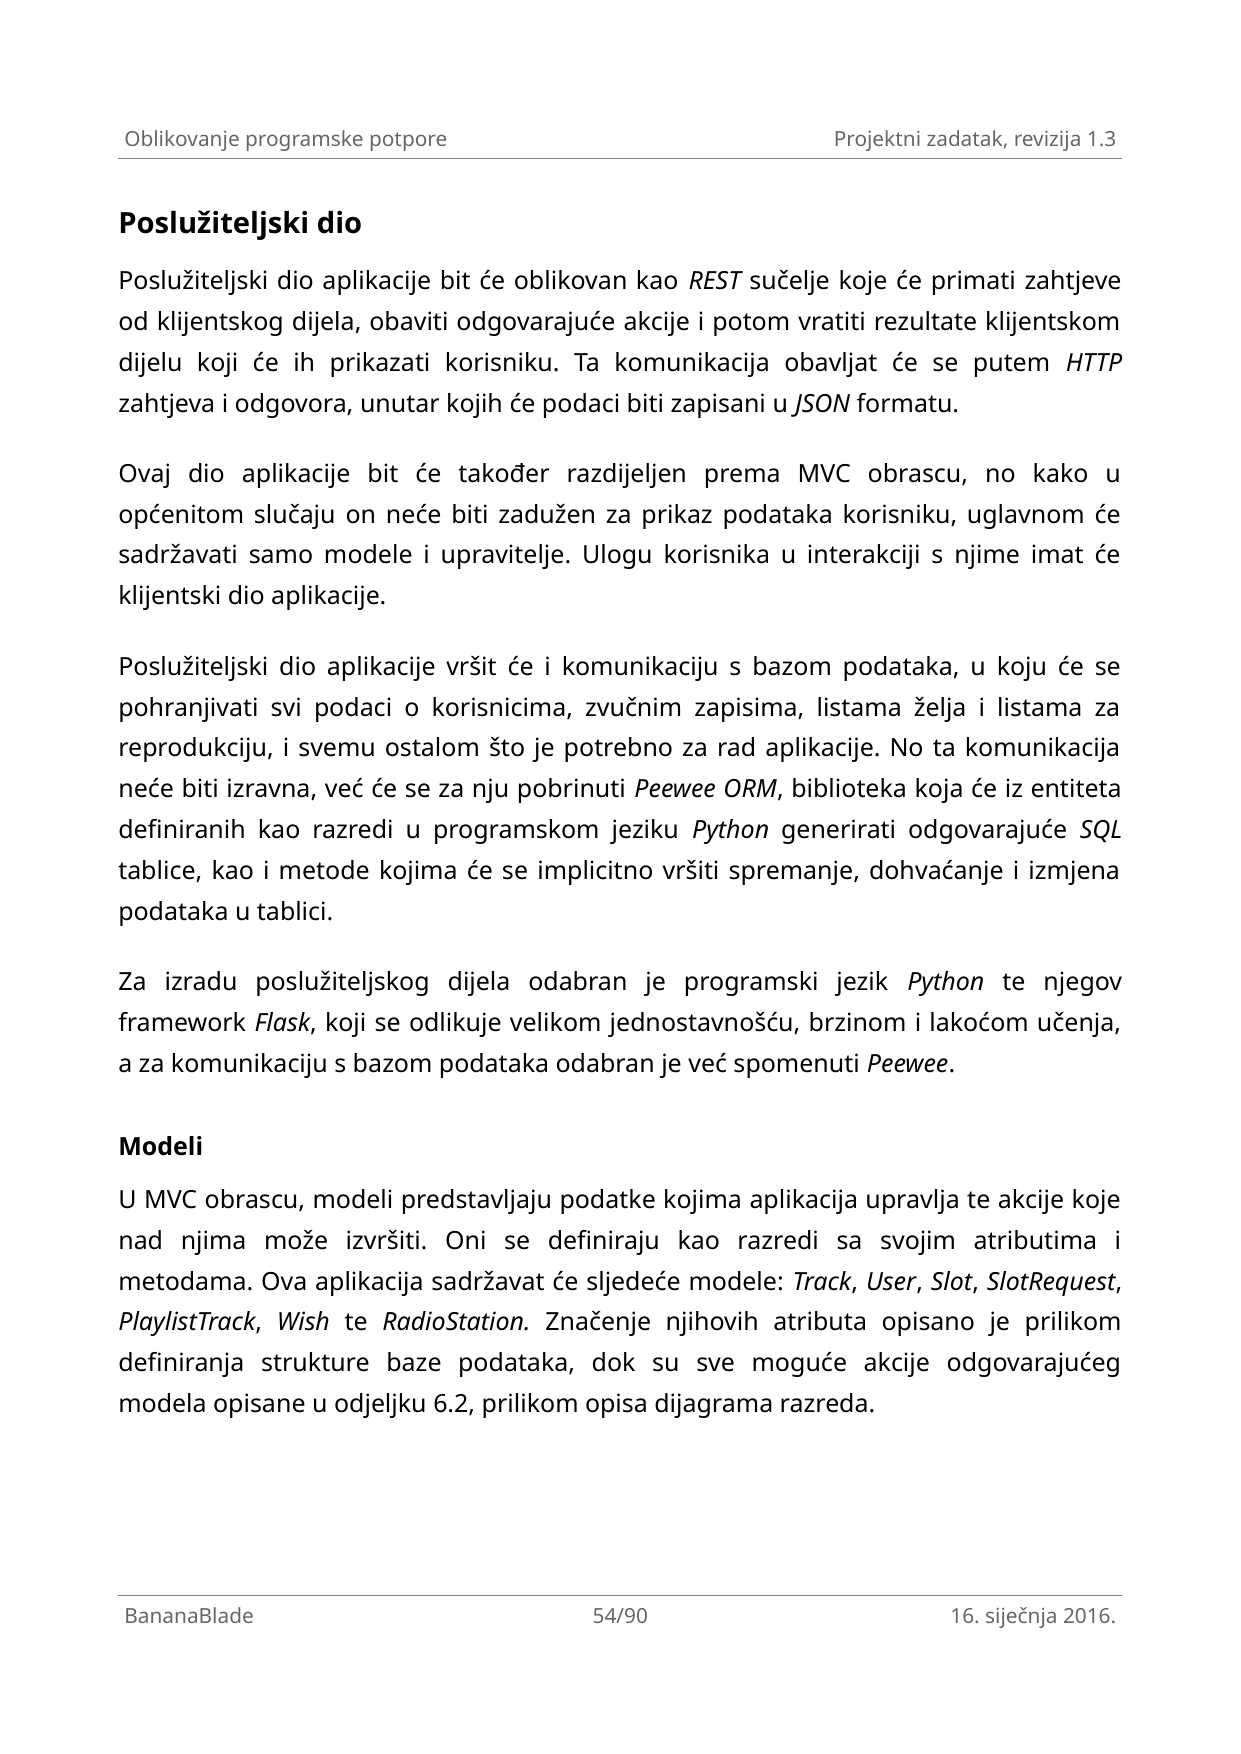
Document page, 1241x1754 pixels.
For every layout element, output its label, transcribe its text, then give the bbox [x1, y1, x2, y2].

subtitle Poslužiteljski dio [118, 203, 1122, 242]
text Ovaj dio aplikacije bit će također razdijeljen prema MVC obrascu, no kako u općenitom slučaju on neće biti zadužen za prikaz podataka korisniku, uglavnom će sadržavati samo modele i upravitelje. Ulogu korisnika u interakciji s njime imat će klijentski dio aplikacije. [118, 456, 1122, 612]
subtitle Modeli [118, 1128, 1122, 1162]
text U MVC obrascu, modeli predstavljaju podatke kojima aplikacija upravlja te akcije koje nad njima može izvršiti. Oni se definiraju kao razredi sa svojim atributima i metodama. Ova aplikacija sadržavat će sljedeće modele: Track, User, Slot, SlotRequest, PlaylistTrack, Wish te RadioStation. Značenje njihovih atributa opisano je prilikom definiranja strukture baze podataka, dok su sve moguće akcije odgovarajućeg modela opisane u odjeljku 6.2, prilikom opisa dijagrama razreda. [118, 1181, 1122, 1420]
text Poslužiteljski dio aplikacije vršit će i komunikaciju s bazom podataka, u koju će se pohranjivati svi podaci o korisnicima, zvučnim zapisima, listama želja i listama za reprodukciju, i svemu ostalom što je potrebno za rad aplikacije. No ta komunikacija neće biti izravna, već će se za nju pobrinuti Peewee ORM, biblioteka koja će iz entiteta definiranih kao razredi u programskom jeziku Python generirati odgovarajuće SQL tablice, kao i metode kojima će se implicitno vršiti spremanje, dohvaćanje i izmjena podataka u tablici. [118, 648, 1122, 927]
text Za izradu poslužiteljskog dijela odabran je programski jezik Python te njegov framework Flask, koji se odlikuje velikom jednostavnošću, brzinom i lakoćom učenja, a za komunikaciju s bazom podataka odabran je već spomenuti Peewee. [118, 964, 1122, 1079]
text Poslužiteljski dio aplikacije bit će oblikovan kao REST sučelje koje će primati zahtjeve od klijentskog dijela, obaviti odgovarajuće akcije i potom vratiti rezultate klijentskom dijelu koji će ih prikazati korisniku. Ta komunikacija obavljat će se putem HTTP zahtjeva i odgovora, unutar kojih će podaci biti zapisani u JSON formatu. [118, 263, 1122, 419]
